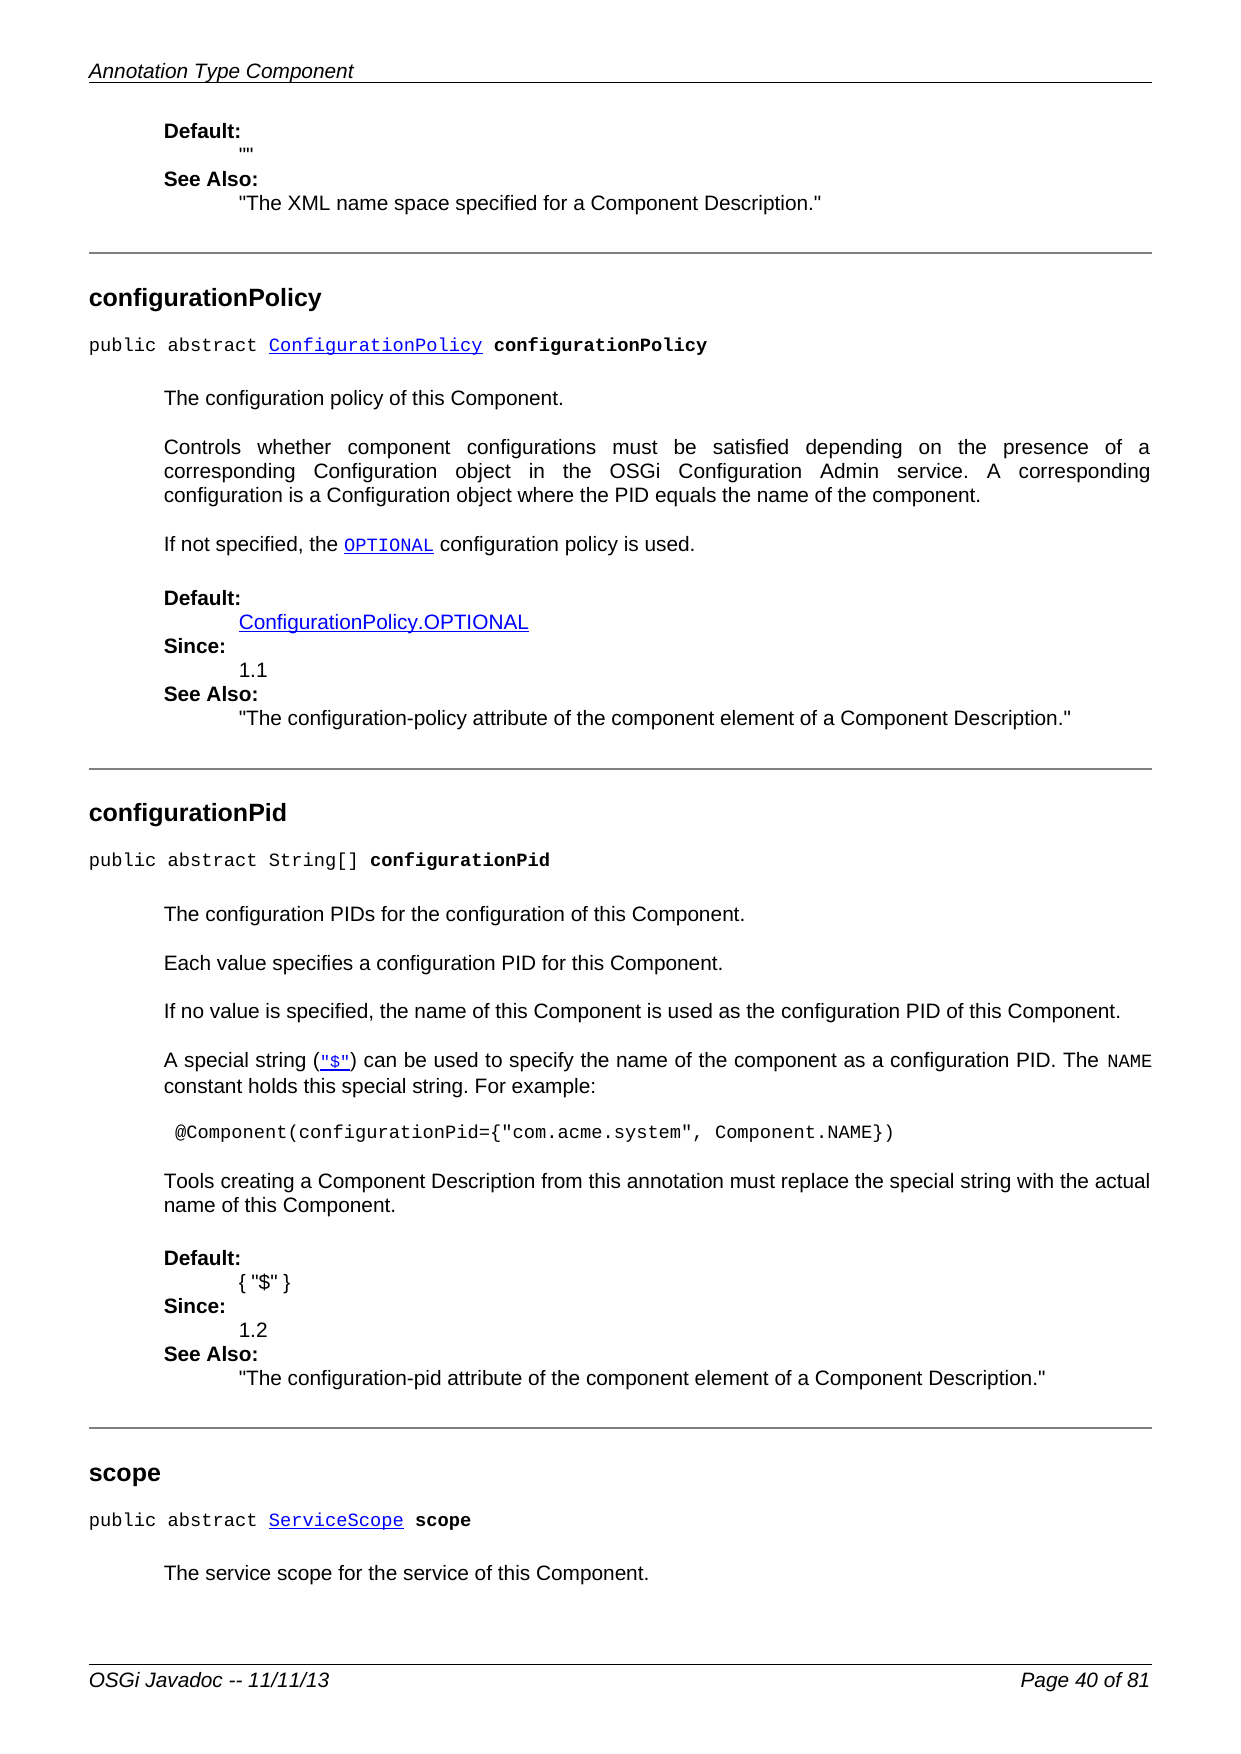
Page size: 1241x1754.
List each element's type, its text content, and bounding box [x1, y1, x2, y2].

text public abstract ConfigurationPolicy configurationPolicy [88, 335, 1152, 357]
text "The configuration-policy attribute of the component element of a Component Description." [238, 706, 1152, 730]
text The service scope for the service of this Component. [163, 1561, 1152, 1585]
subtitle configurationPolicy [88, 282, 1152, 311]
text A special string ("$") can be used to specify the name of the component as a configuration PID. The NAME constant holds this special string. For example: [163, 1048, 1152, 1097]
text public abstract ServiceScope scope [88, 1511, 1152, 1532]
text "" [238, 142, 1152, 166]
text See Also: [163, 1342, 1152, 1366]
text 1.2 [238, 1318, 1152, 1342]
text "The XML name space specified for a Component Description." [238, 190, 1152, 214]
text If no value is specified, the name of this Component is used as the configuration PID of this Component. [163, 999, 1152, 1023]
text See Also: [163, 166, 1152, 190]
text { "$" } [238, 1270, 1152, 1294]
text Default: [163, 586, 1152, 610]
text 1.1 [238, 658, 1152, 682]
text Default: [163, 118, 1152, 142]
subtitle configurationPid [88, 798, 1152, 827]
text See Also: [163, 682, 1152, 706]
text ConfigurationPolicy.OPTIONAL [238, 610, 1152, 634]
text Tools creating a Component Description from this annotation must replace the special string with the actual name of this Component. [163, 1169, 1152, 1217]
text Default: [163, 1246, 1152, 1270]
subtitle scope [88, 1458, 1152, 1486]
text The configuration policy of this Component. [163, 386, 1152, 410]
text If not specified, the OPTIONAL configuration policy is used. [163, 532, 1152, 557]
text "The configuration-pid attribute of the component element of a Component Description." [238, 1366, 1152, 1389]
text @Component(configurationPid={"com.acme.system", Component.NAME}) [163, 1122, 1152, 1144]
text Each value specifies a configuration PID for this Component. [163, 950, 1152, 974]
text Controls whether component configurations must be satisfied depending on the presence of a corresponding Configuration object in the OSGi Configuration Admin service. A corresponding configuration is a Configuration object where the PID equals the name of the component. [163, 435, 1152, 507]
text Since: [163, 1294, 1152, 1318]
text public abstract String[] configurationPid [88, 851, 1152, 872]
text The configuration PIDs for the configuration of this Component. [163, 901, 1152, 925]
text Since: [163, 634, 1152, 658]
